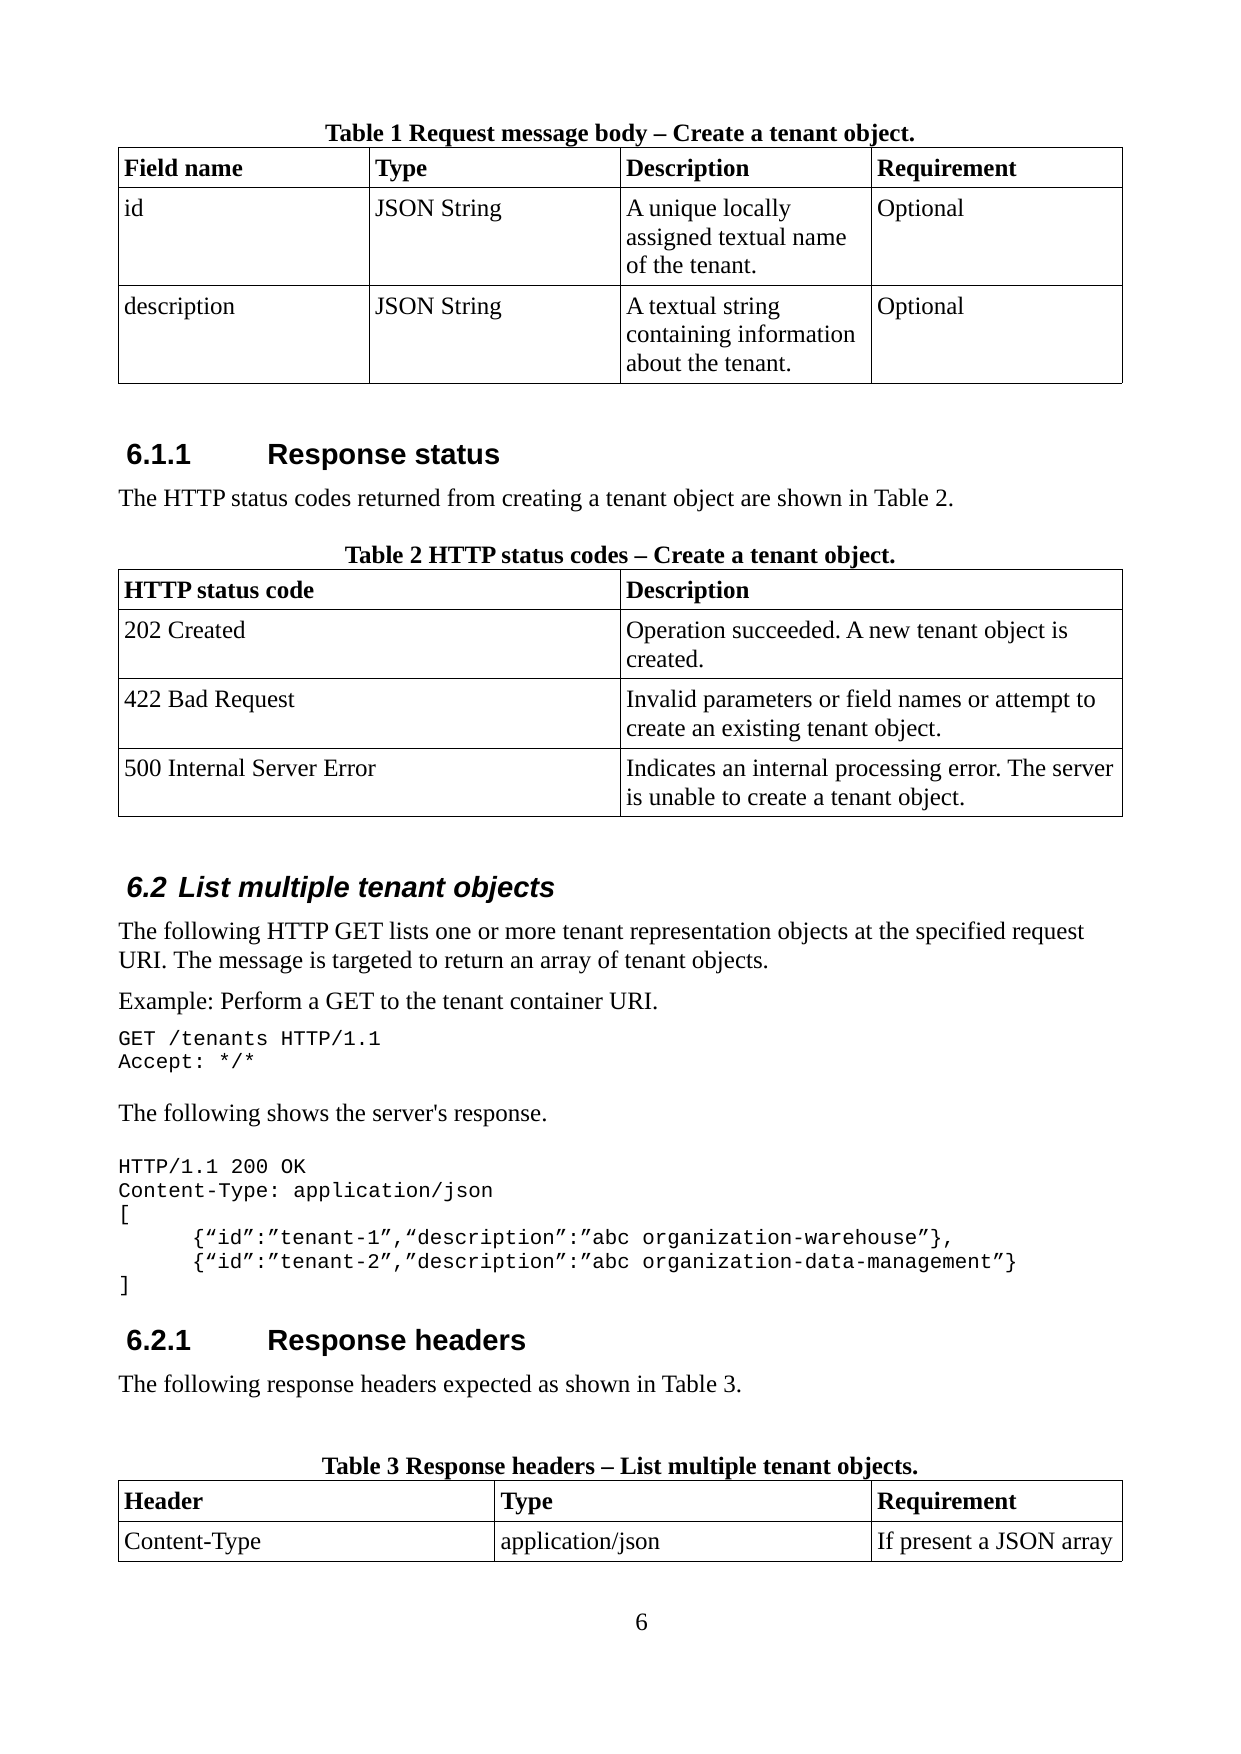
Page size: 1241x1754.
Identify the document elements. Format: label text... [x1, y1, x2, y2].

text {“id”:”tenant-2”,”description”:”abc organization-data-management”} [192, 1251, 1122, 1274]
table_cell Optional [872, 188, 1122, 285]
text The following shows the server's response. [118, 1098, 1122, 1127]
text The following HTTP GET lists one or more tenant representation objects at the specified request URI. The message is targeted to return an array of tenant objects. [118, 916, 1122, 974]
table_cell 202 Created [119, 610, 620, 678]
text The following response headers expected as shown in Table 3. [118, 1369, 1122, 1398]
table_cell Invalid parameters or field names or attempt to create an existing tenant object. [621, 679, 1122, 747]
table_header Field name [119, 148, 369, 187]
text The HTTP status codes returned from creating a tenant object are shown in Table 2. [118, 483, 1122, 511]
table_cell description [119, 286, 369, 383]
table_cell A unique locally assigned textual name of the tenant. [621, 188, 871, 285]
table_cell JSON String [370, 286, 620, 383]
text Content-Type: application/json [118, 1180, 1122, 1203]
subtitle Table 3 Response headers – List multiple tenant objects. [118, 1451, 1122, 1480]
subtitle List multiple tenant objects [118, 870, 1122, 904]
table_cell JSON String [370, 188, 620, 285]
table_header Requirement [872, 1481, 1122, 1521]
table_header Description [621, 148, 871, 187]
table_header Type [495, 1481, 871, 1521]
text HTTP/1.1 200 OK [118, 1156, 1122, 1180]
table_header HTTP status code [119, 570, 620, 609]
table_header Header [119, 1481, 494, 1521]
text {“id”:”tenant-1”,“description”:”abc organization-warehouse”}, [192, 1227, 1122, 1251]
table_cell Optional [872, 286, 1122, 383]
table_cell Content-Type [119, 1522, 494, 1561]
text ] [118, 1274, 1122, 1298]
table_cell 500 Internal Server Error [119, 749, 620, 816]
table_cell 422 Bad Request [119, 679, 620, 747]
table_cell application/json [495, 1522, 871, 1561]
table_cell Indicates an internal processing error. The server is unable to create a tenant object. [621, 749, 1122, 816]
text Accept: */* [118, 1051, 1122, 1075]
table_cell id [119, 188, 369, 285]
table_header Requirement [872, 148, 1122, 187]
table_header Description [621, 570, 1122, 609]
text [ [118, 1203, 1122, 1227]
subtitle Response headers [118, 1323, 1122, 1356]
table_cell A textual string containing information about the tenant. [621, 286, 871, 383]
text GET /tenants HTTP/1.1 [118, 1028, 1122, 1051]
table_cell Operation succeeded. A new tenant object is created. [621, 610, 1122, 678]
table_header Type [370, 148, 620, 187]
subtitle Table 1 Request message body – Create a tenant object. [118, 118, 1122, 147]
text Example: Perform a GET to the tenant container URI. [118, 986, 1122, 1015]
subtitle Table 2 HTTP status codes – Create a tenant object. [118, 540, 1122, 569]
subtitle Response status [118, 437, 1122, 470]
table_cell If present a JSON array [872, 1522, 1122, 1561]
